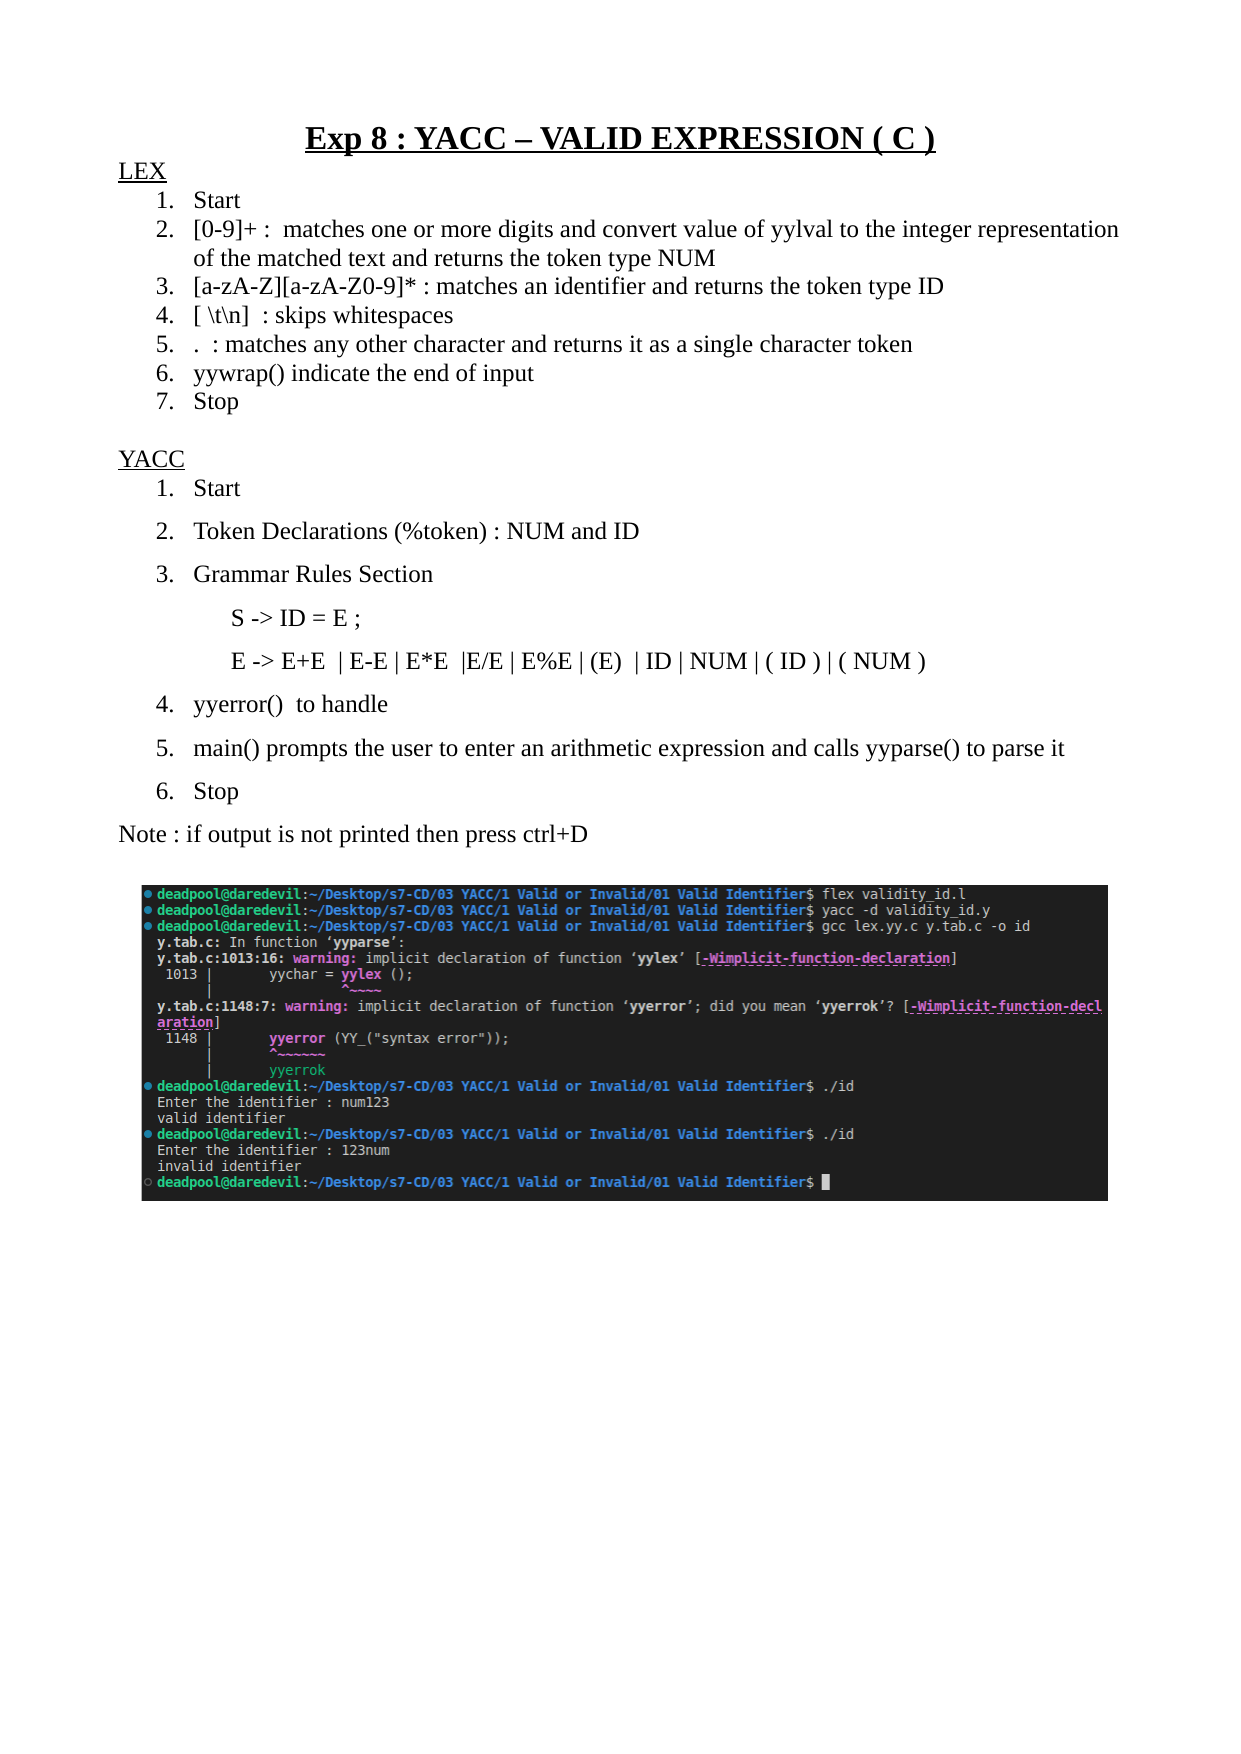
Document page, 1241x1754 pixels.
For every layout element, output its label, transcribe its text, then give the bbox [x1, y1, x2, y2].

list E -> E+E | E-E | E*E |E/E | E%E | (E) | ID | NUM | ( ID ) | ( NUM ) [193, 646, 1122, 675]
list Start [156, 185, 1122, 214]
text Exp 8 : YACC – VALID EXPRESSION ( C ) [118, 118, 1122, 156]
list Grammar Rules Section [156, 559, 1122, 588]
list yyerror() to handle [156, 689, 1122, 718]
list main() prompts the user to enter an arithmetic expression and calls yyparse() to parse it [156, 733, 1122, 761]
text LEX [118, 156, 1122, 185]
list Token Declarations (%token) : NUM and ID [156, 516, 1122, 545]
list Stop [156, 776, 1122, 805]
list Stop [156, 386, 1122, 415]
list [ \t\n] : skips whitespaces [156, 300, 1122, 329]
picture [141, 885, 1108, 1201]
list . : matches any other character and returns it as a single character token [156, 329, 1122, 358]
list [a-zA-Z][a-zA-Z0-9]* : matches an identifier and returns the token type ID [156, 271, 1122, 300]
list yywrap() indicate the end of input [156, 358, 1122, 386]
text YACC [118, 444, 1122, 473]
list Start [156, 473, 1122, 501]
list [0-9]+ : matches one or more digits and convert value of yylval to the integer representation of the matched text and returns the token type NUM [156, 214, 1122, 271]
list S -> ID = E ; [193, 603, 1122, 631]
text Note : if output is not printed then press ctrl+D [118, 819, 1122, 848]
